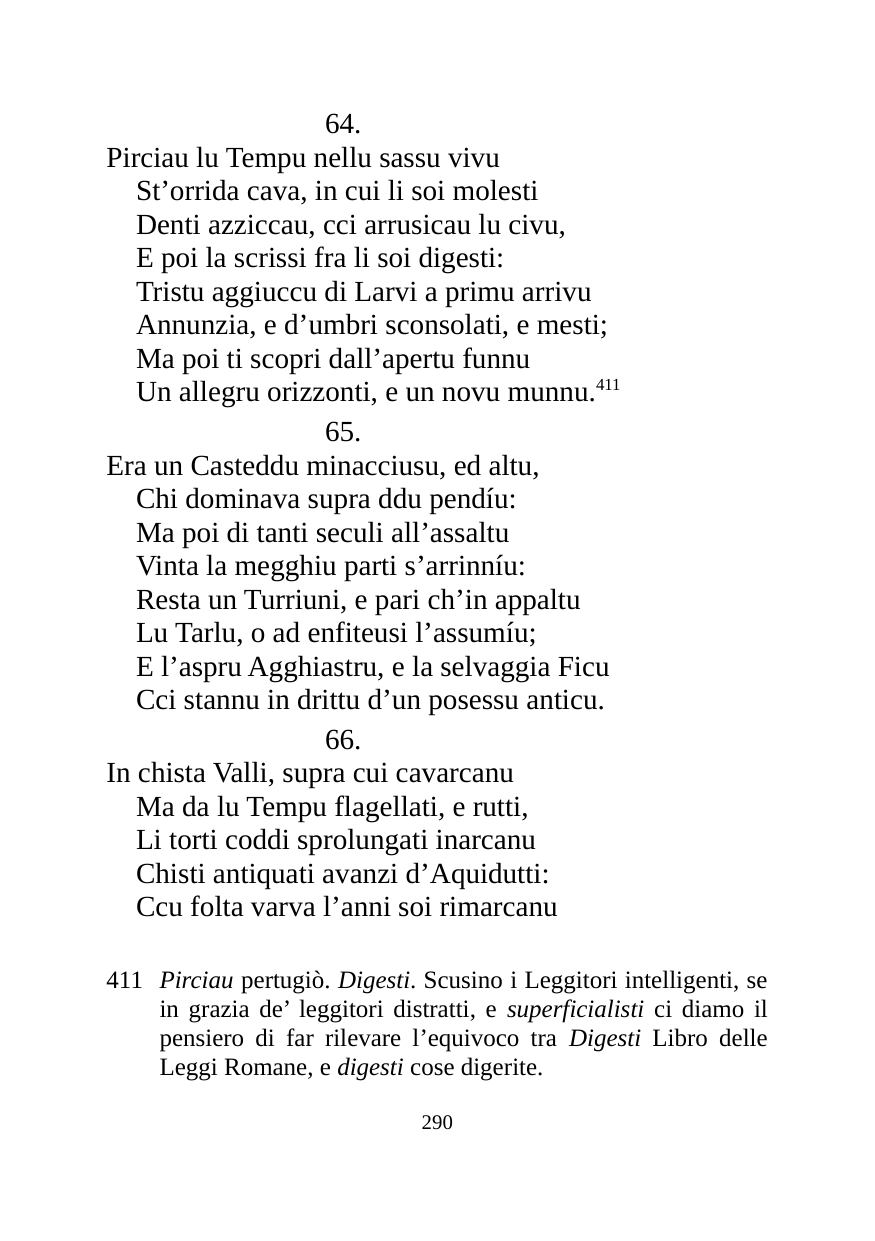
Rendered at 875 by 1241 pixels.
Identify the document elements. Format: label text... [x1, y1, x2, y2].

text Pirciau pertugiò. Digesti. Scusino i Leggitori intelligenti, se in grazia de’ leggitori distratti, e superficialisti ci diamo il pensiero di far rilevare l’equivoco tra Digesti Libro delle Leggi Romane, e digesti cose digerite. [106, 965, 768, 1080]
text 66. [325, 722, 768, 755]
text Era un Casteddu minacciusu, ed altu, Chi dominava supra ddu pendíu: Ma poi di tanti seculi all’assaltu Vinta la megghiu parti s’arrinníu: Resta un Turriuni, e pari ch’in appaltu Lu Tarlu, o ad enfiteusi l’assumíu; E l’aspru Agghiastru, e la selvaggia Ficu Cci stannu in drittu d’un posessu anticu. [106, 448, 768, 716]
text 64. [325, 106, 768, 140]
text In chista Valli, supra cui cavarcanu Ma da lu Tempu flagellati, e rutti, Li torti coddi sprolungati inarcanu Chisti antiquati avanzi d’Aquidutti: Ccu folta varva l’anni soi rimarcanu [106, 755, 768, 923]
text 65. [325, 414, 768, 448]
text Pirciau lu Tempu nellu sassu vivu St’orrida cava, in cui li soi molesti Denti azziccau, cci arrusicau lu civu, E poi la scrissi fra li soi digesti: Tristu aggiuccu di Larvi a primu arrivu Annunzia, e d’umbri sconsolati, e mesti; Ma poi ti scopri dall’apertu funnu Un allegru orizzonti, e un novu munnu. [106, 140, 768, 408]
